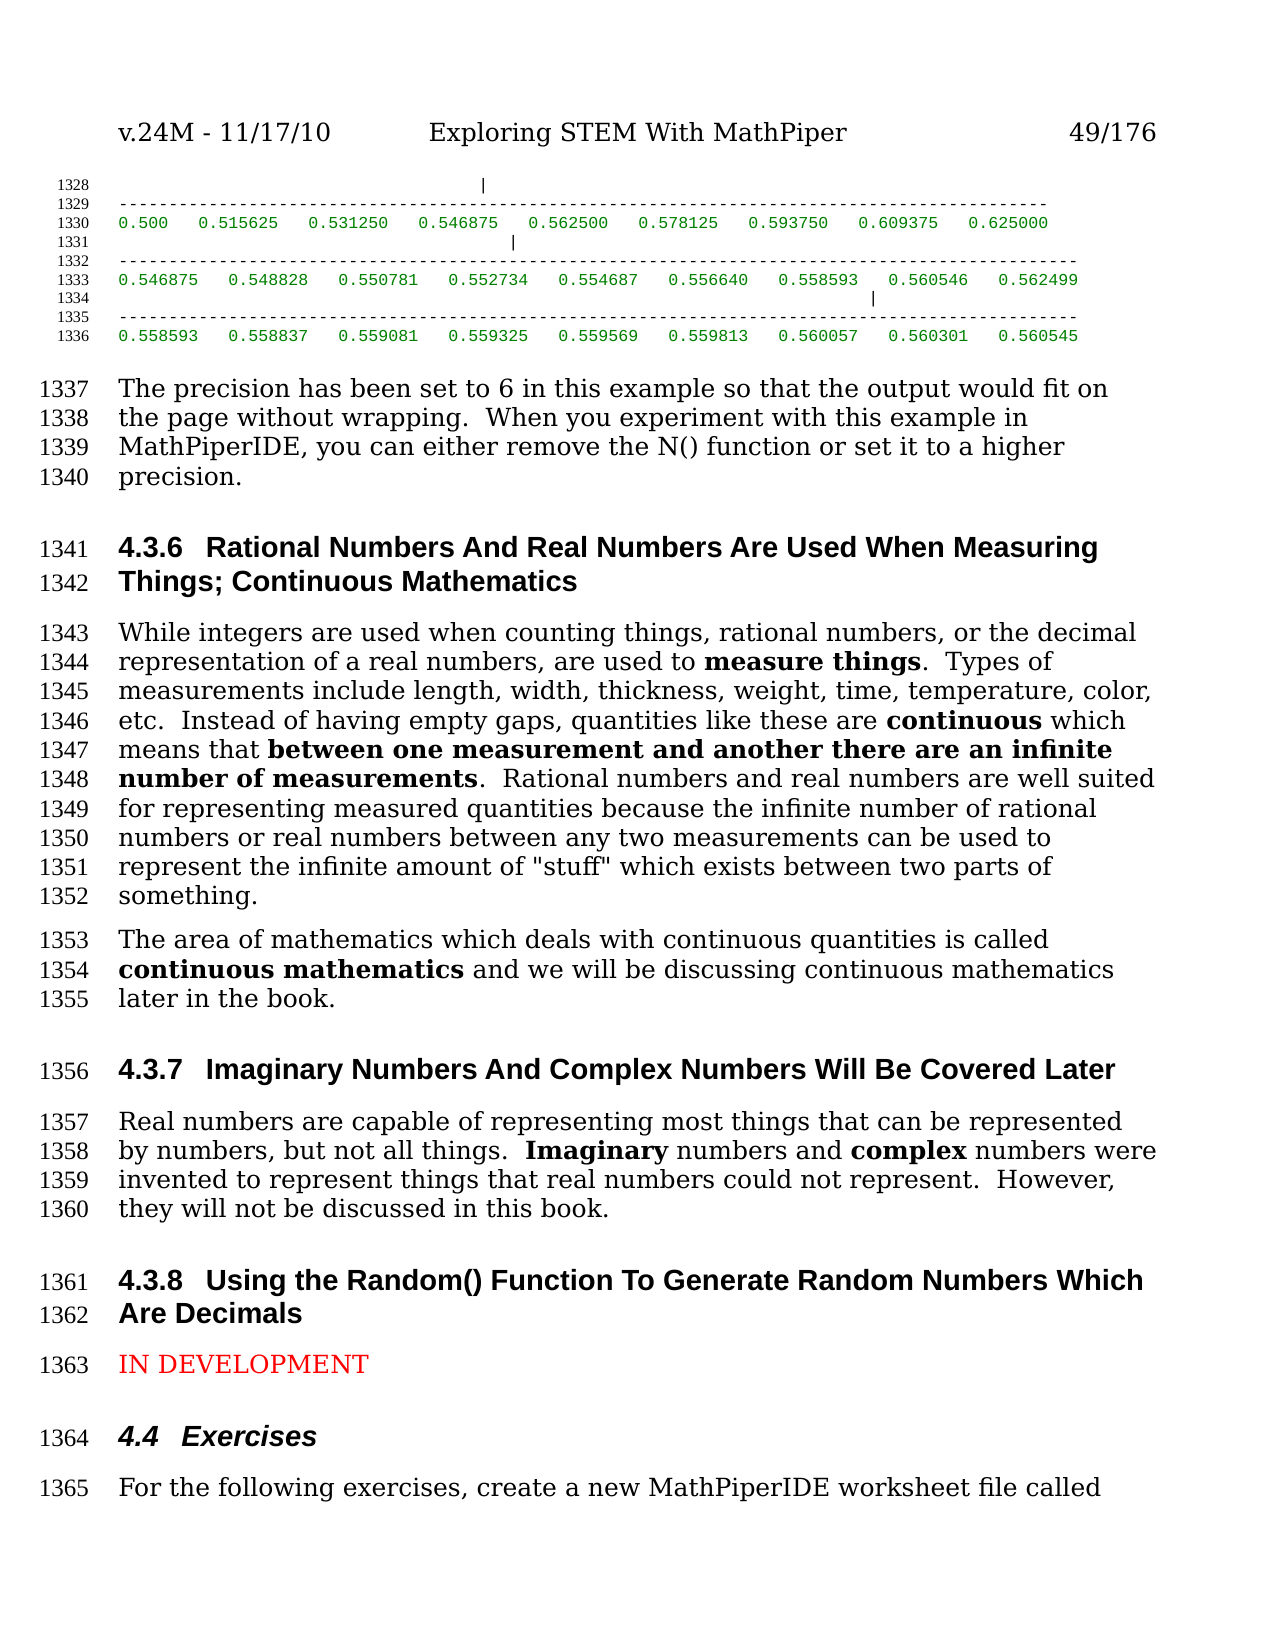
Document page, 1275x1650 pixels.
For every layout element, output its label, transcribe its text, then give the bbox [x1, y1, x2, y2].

text While integers are used when counting things, rational numbers, or the decimal representation of a real numbers, are used to measure things. Types of measurements include length, width, thickness, weight, time, temperature, color, etc. Instead of having empty gaps, quantities like these are continuous which means that between one measurement and another there are an infinite number of measurements. Rational numbers and real numbers are well suited for representing measured quantities because the infinite number of rational numbers or real numbers between any two measurements can be used to represent the infinite amount of "stuff" which exists between two parts of something. [118, 618, 1157, 911]
text For the following exercises, create a new MathPiperIDE worksheet file called [118, 1473, 1157, 1503]
subtitle Rational Numbers And Real Numbers Are Used When Measuring Things; Continuous Mathematics [118, 530, 1157, 597]
text The precision has been set to 6 in this example so that the output would fit on the page without wrapping. When you experiment with this example in MathPiperIDE, you can either remove the N() function or set it to a higher precision. [118, 374, 1157, 491]
text Real numbers are capable of representing most things that can be represented by numbers, but not all things. Imaginary numbers and complex numbers were invented to represent things that real numbers could not represent. However, they will not be discussed in this book. [118, 1107, 1157, 1224]
text 0.558593 0.558837 0.559081 0.559325 0.559569 0.559813 0.560057 0.560301 0.560545 [118, 328, 1157, 346]
text | [118, 177, 1157, 196]
text | [118, 233, 1157, 252]
subtitle Exercises [118, 1419, 1157, 1452]
text ------------------------------------------------------------------------------------------------ [118, 252, 1157, 271]
text 0.546875 0.548828 0.550781 0.552734 0.554687 0.556640 0.558593 0.560546 0.562499 [118, 271, 1157, 290]
text ------------------------------------------------------------------------------------------------ [118, 309, 1157, 328]
text --------------------------------------------------------------------------------------------- [118, 196, 1157, 214]
subtitle Imaginary Numbers And Complex Numbers Will Be Covered Later [118, 1052, 1157, 1086]
text | [118, 290, 1157, 309]
text 0.500 0.515625 0.531250 0.546875 0.562500 0.578125 0.593750 0.609375 0.625000 [118, 214, 1157, 233]
text IN DEVELOPMENT [118, 1351, 1157, 1380]
text The area of mathematics which deals with continuous quantities is called continuous mathematics and we will be discussing continuous mathematics later in the book. [118, 926, 1157, 1013]
subtitle Using the Random() Function To Generate Random Numbers Which Are Decimals [118, 1263, 1157, 1330]
